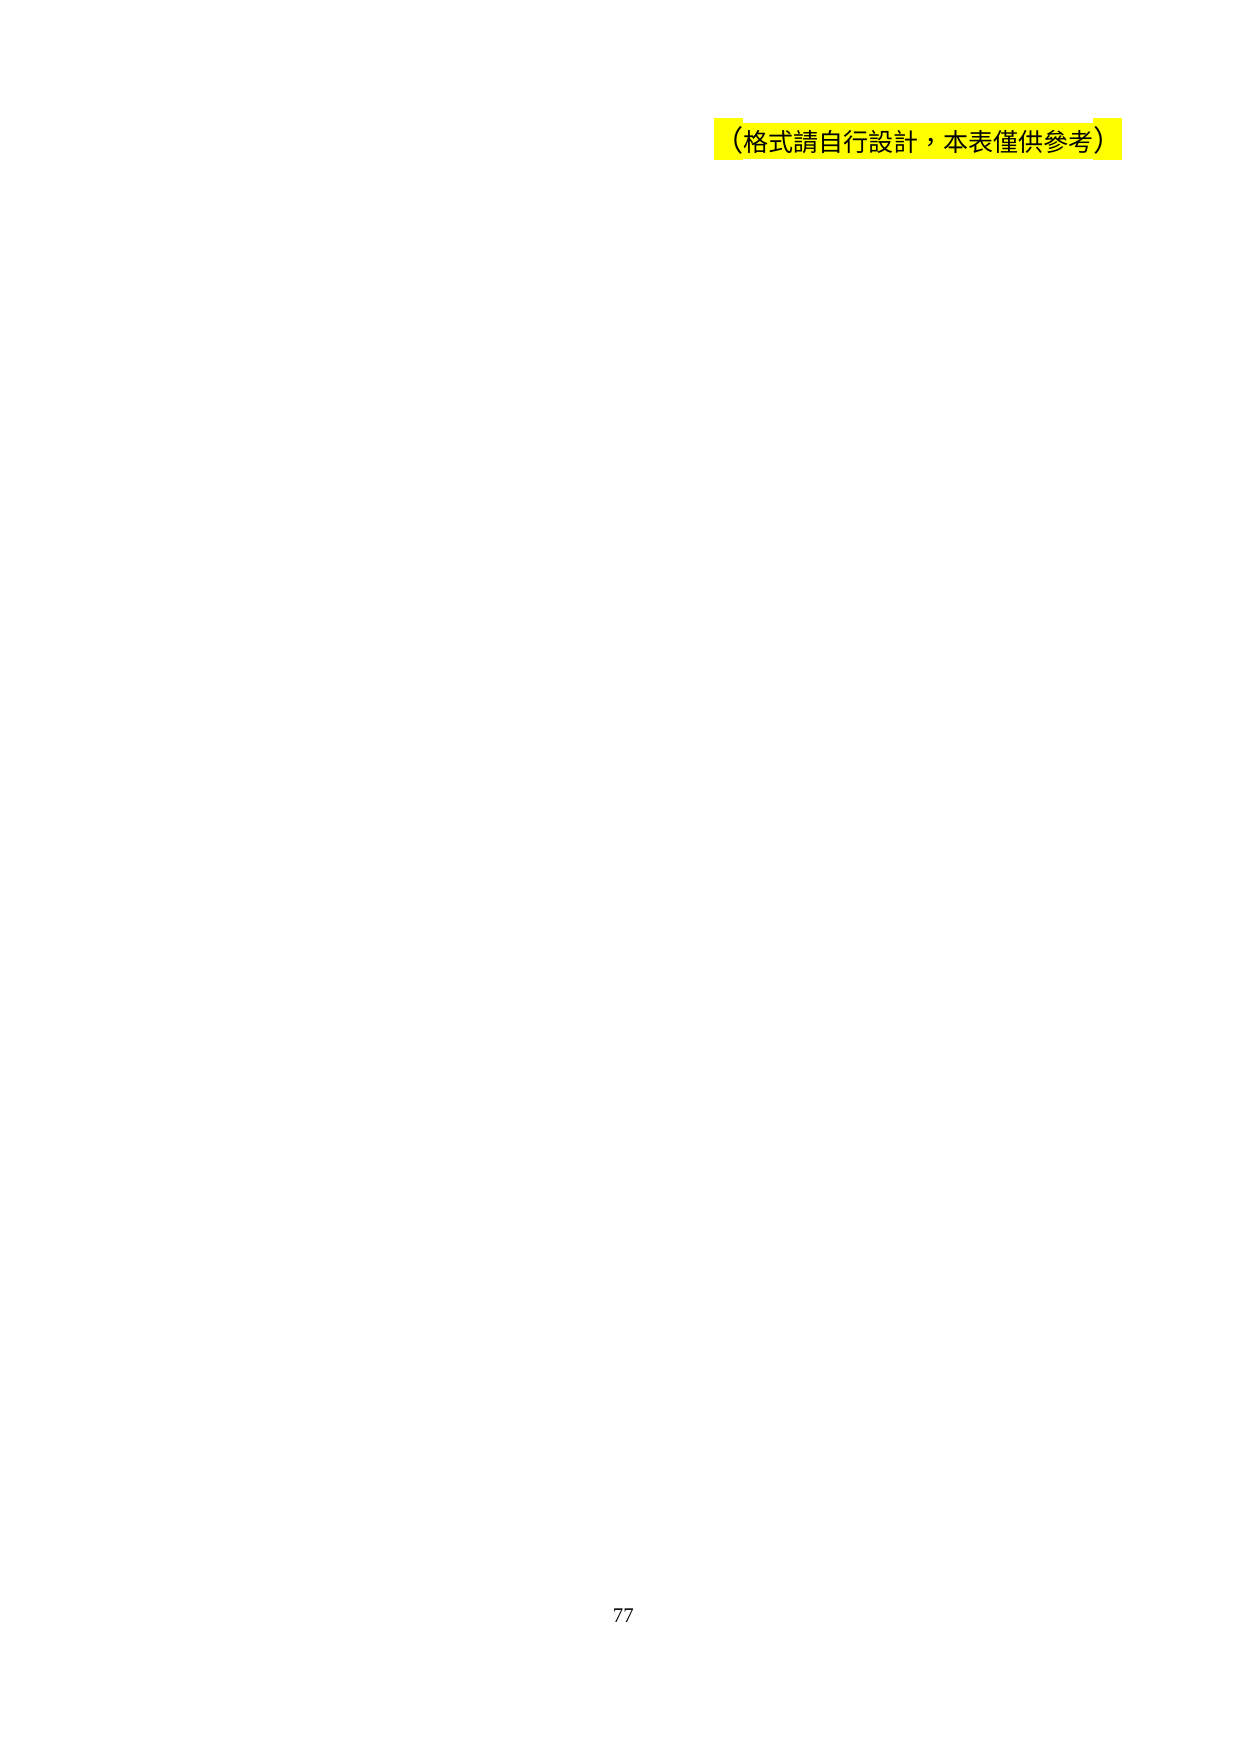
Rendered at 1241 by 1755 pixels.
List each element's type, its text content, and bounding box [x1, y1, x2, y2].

text （格式請自行設計，本表僅供參考） [124, 118, 1122, 160]
